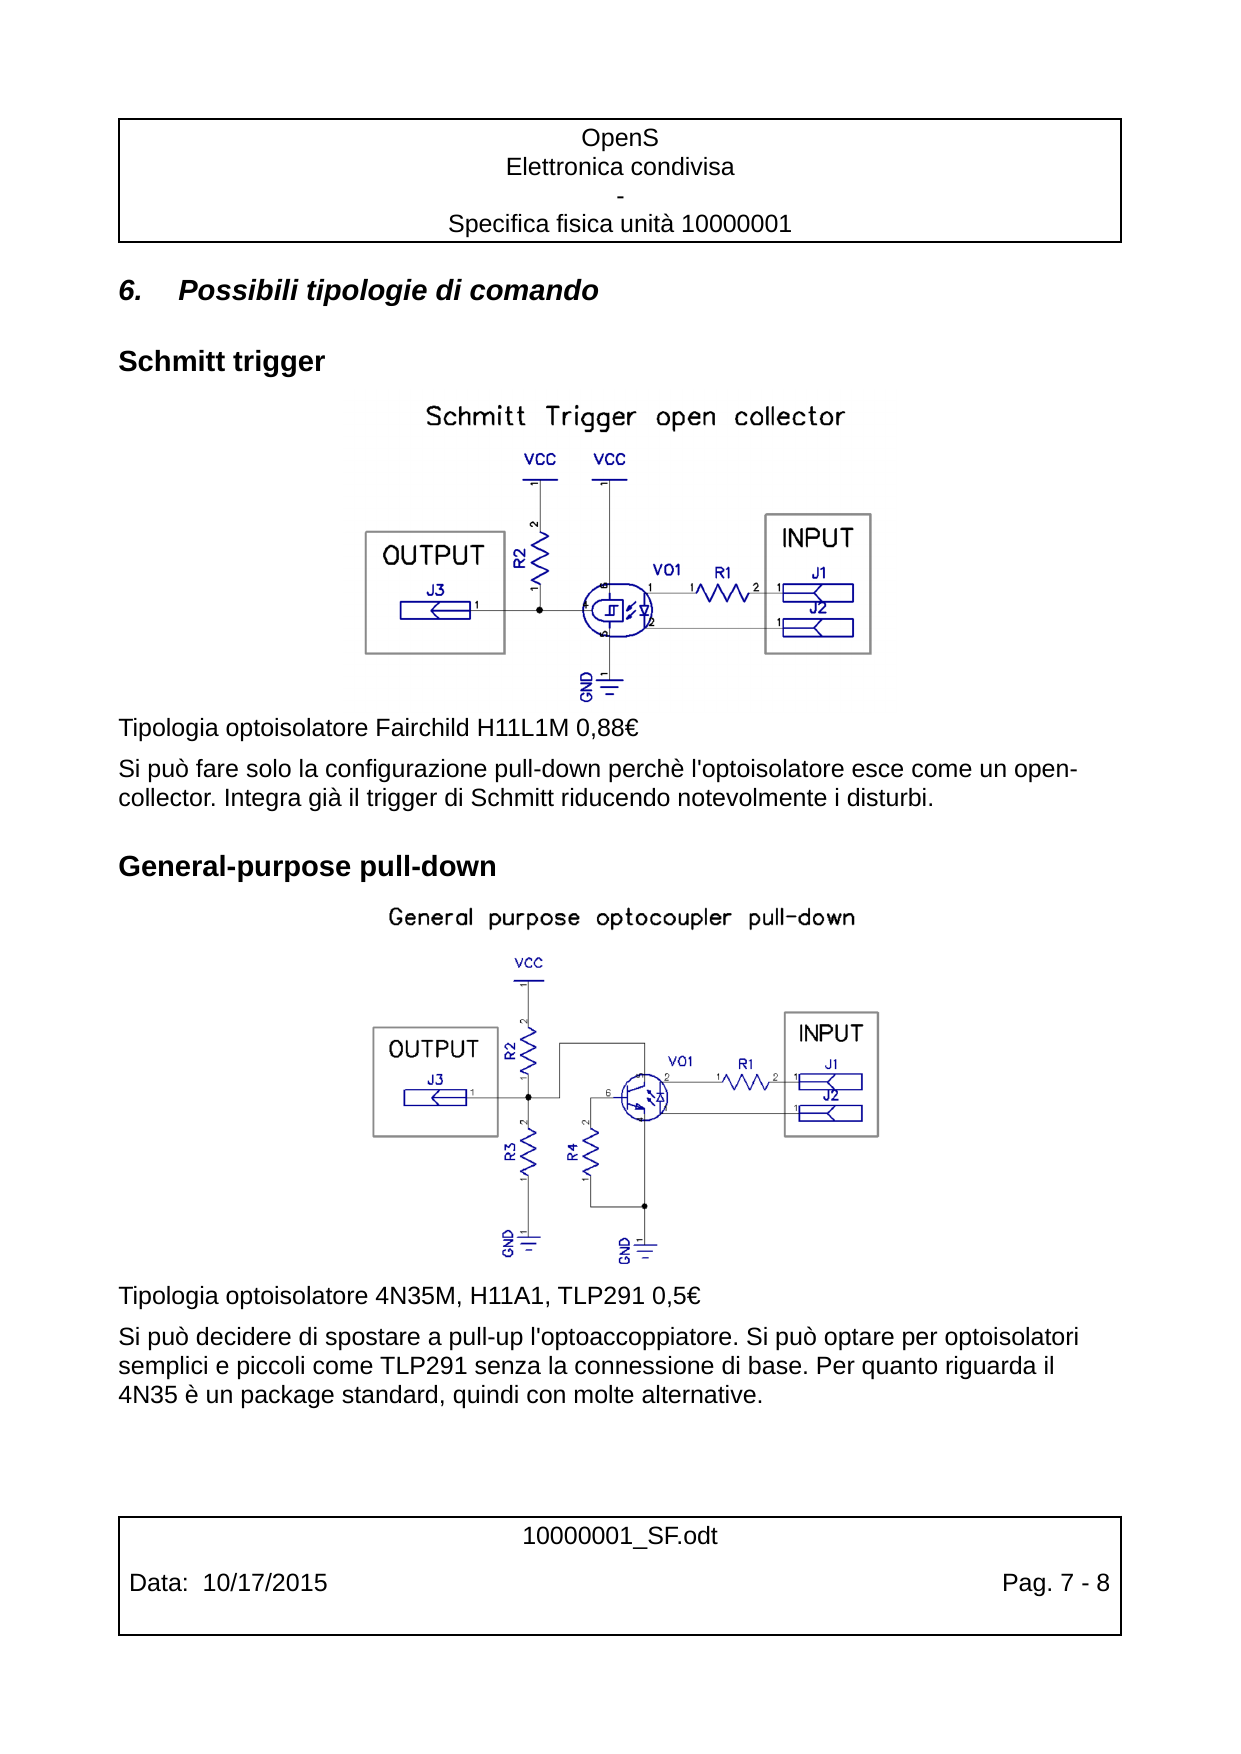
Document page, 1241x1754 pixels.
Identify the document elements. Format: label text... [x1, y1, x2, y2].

text Si può decidere di spostare a pull-up l'optoaccoppiatore. Si può optare per optoisolatori semplici e piccoli come TLP291 senza la connessione di base. Per quanto riguarda il 4N35 è un package standard, quindi con molte alternative. [118, 1322, 1122, 1408]
subtitle Schmitt trigger [118, 344, 1122, 377]
subtitle Possibili tipologie di comando [118, 273, 1122, 306]
text Si può fare solo la configurazione pull-down perchè l'optoisolatore esce come un open-collector. Integra già il trigger di Schmitt riducendo notevolmente i disturbi. [118, 754, 1122, 811]
picture [343, 389, 897, 713]
text Tipologia optoisolatore Fairchild H11L1M 0,88€ [118, 713, 1122, 741]
subtitle General-purpose pull-down [118, 849, 1122, 882]
picture [346, 895, 895, 1281]
text Tipologia optoisolatore 4N35M, H11A1, TLP291 0,5€ [118, 1281, 1122, 1309]
